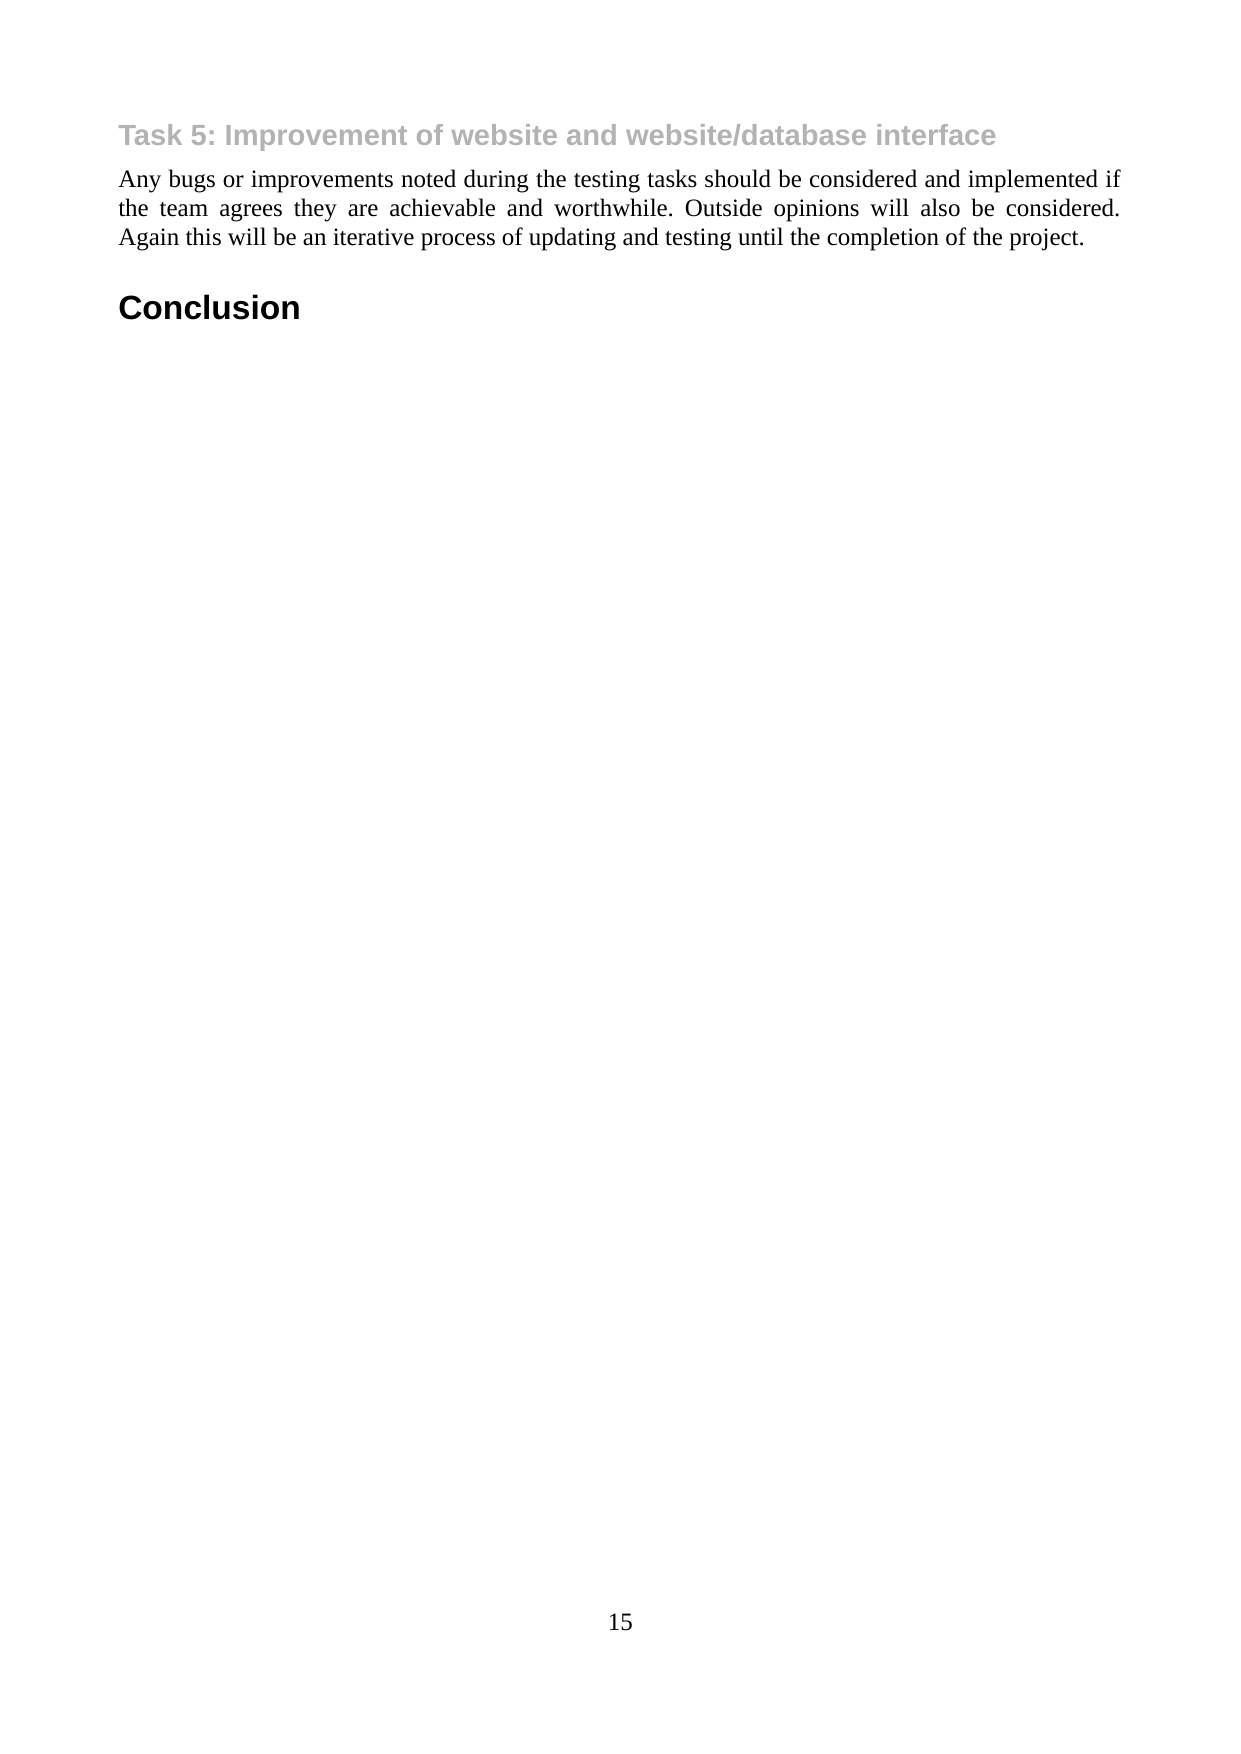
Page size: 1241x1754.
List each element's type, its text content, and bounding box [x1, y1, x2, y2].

subtitle Conclusion [118, 288, 1122, 327]
subtitle Task 5: Improvement of website and website/database interface [118, 118, 1122, 152]
text Any bugs or improvements noted during the testing tasks should be considered and implemented if the team agrees they are achievable and worthwhile. Outside opinions will also be considered. Again this will be an iterative process of updating and testing until the completion of the project. [118, 164, 1122, 250]
